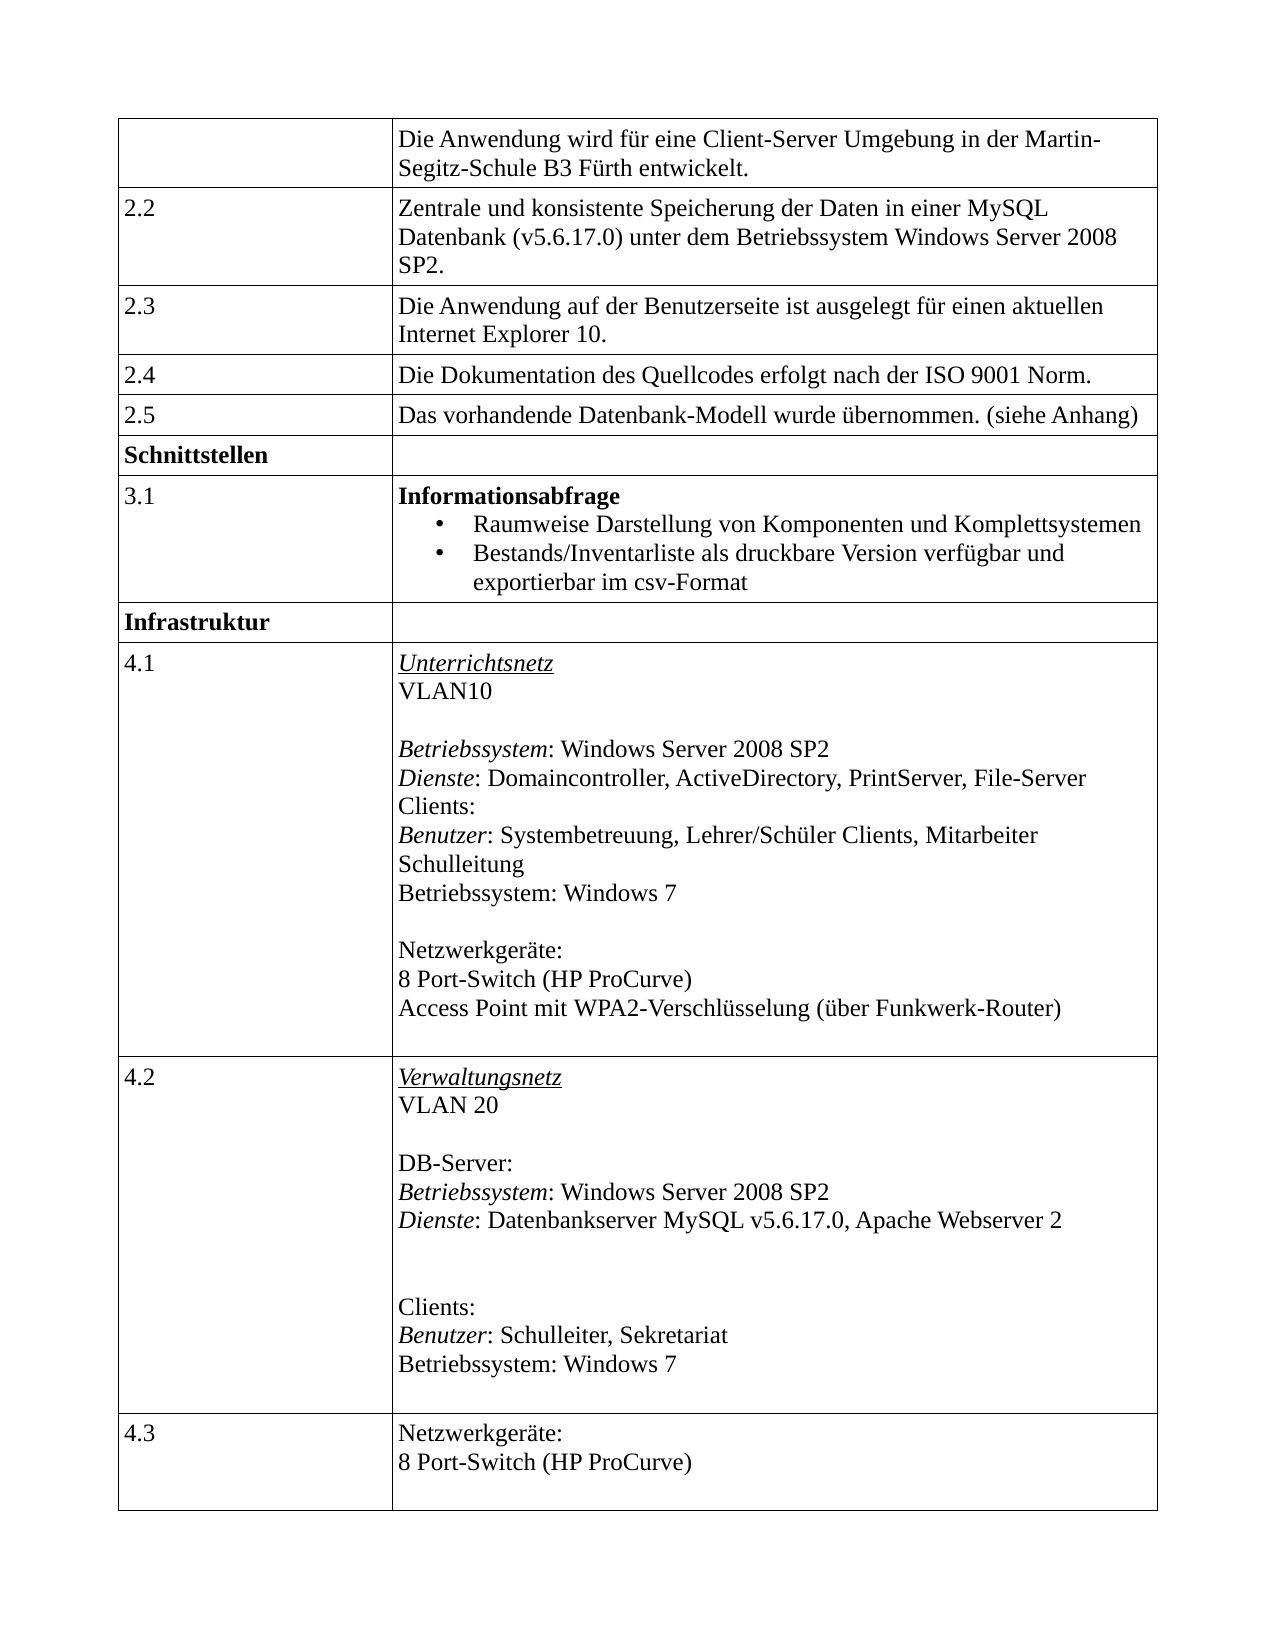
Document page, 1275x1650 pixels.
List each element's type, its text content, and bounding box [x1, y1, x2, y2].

table_cell Netzwerkgeräte: 8 Port-Switch (HP ProCurve) [393, 1414, 1157, 1510]
table_cell 4.3 [119, 1414, 392, 1510]
table_cell 3.1 [119, 476, 392, 602]
table_cell Die Dokumentation des Quellcodes erfolgt nach der ISO 9001 Norm. [393, 355, 1157, 394]
table_cell 2.5 [119, 395, 392, 435]
table_cell Die Anwendung auf der Benutzerseite ist ausgelegt für einen aktuellen Internet Explorer 10. [393, 286, 1157, 354]
table_cell Die Anwendung wird für eine Client-Server Umgebung in der Martin-Segitz-Schule B3 Fürth entwickelt. [393, 119, 1157, 187]
table_cell 4.1 [119, 643, 392, 1056]
table_cell Informationsabfrage Raumweise Darstellung von Komponenten und Komplettsystemen Bestands/Inventarliste als druckbare Version verfügbar und exportierbar im csv-Format [393, 476, 1157, 602]
table_cell 4.2 [119, 1057, 392, 1412]
table_cell 2.2 [119, 188, 392, 285]
table_cell Infrastruktur [119, 603, 392, 642]
table_cell 2.4 [119, 355, 392, 394]
table_cell [393, 436, 1157, 475]
table_cell Zentrale und konsistente Speicherung der Daten in einer MySQL Datenbank (v5.6.17.0) unter dem Betriebssystem Windows Server 2008 SP2. [393, 188, 1157, 285]
table_cell Verwaltungsnetz VLAN 20 DB-Server: Betriebssystem: Windows Server 2008 SP2 Dienste: Datenbankserver MySQL v5.6.17.0, Apache Webserver 2 Clients: Benutzer: Schulleiter, Sekretariat Betriebssystem: Windows 7 [393, 1057, 1157, 1412]
table_cell Das vorhandende Datenbank-Modell wurde übernommen. (siehe Anhang) [393, 395, 1157, 435]
table_cell Schnittstellen [119, 436, 392, 475]
table_cell Unterrichtsnetz VLAN10 Betriebssystem: Windows Server 2008 SP2 Dienste: Domaincontroller, ActiveDirectory, PrintServer, File-Server Clients: Benutzer: Systembetreuung, Lehrer/Schüler Clients, Mitarbeiter Schulleitung Betriebssystem: Windows 7 Netzwerkgeräte: 8 Port-Switch (HP ProCurve) Access Point mit WPA2-Verschlüsselung (über Funkwerk-Router) [393, 643, 1157, 1056]
table_cell [119, 119, 392, 187]
table_cell [393, 603, 1157, 642]
table_cell 2.3 [119, 286, 392, 354]
